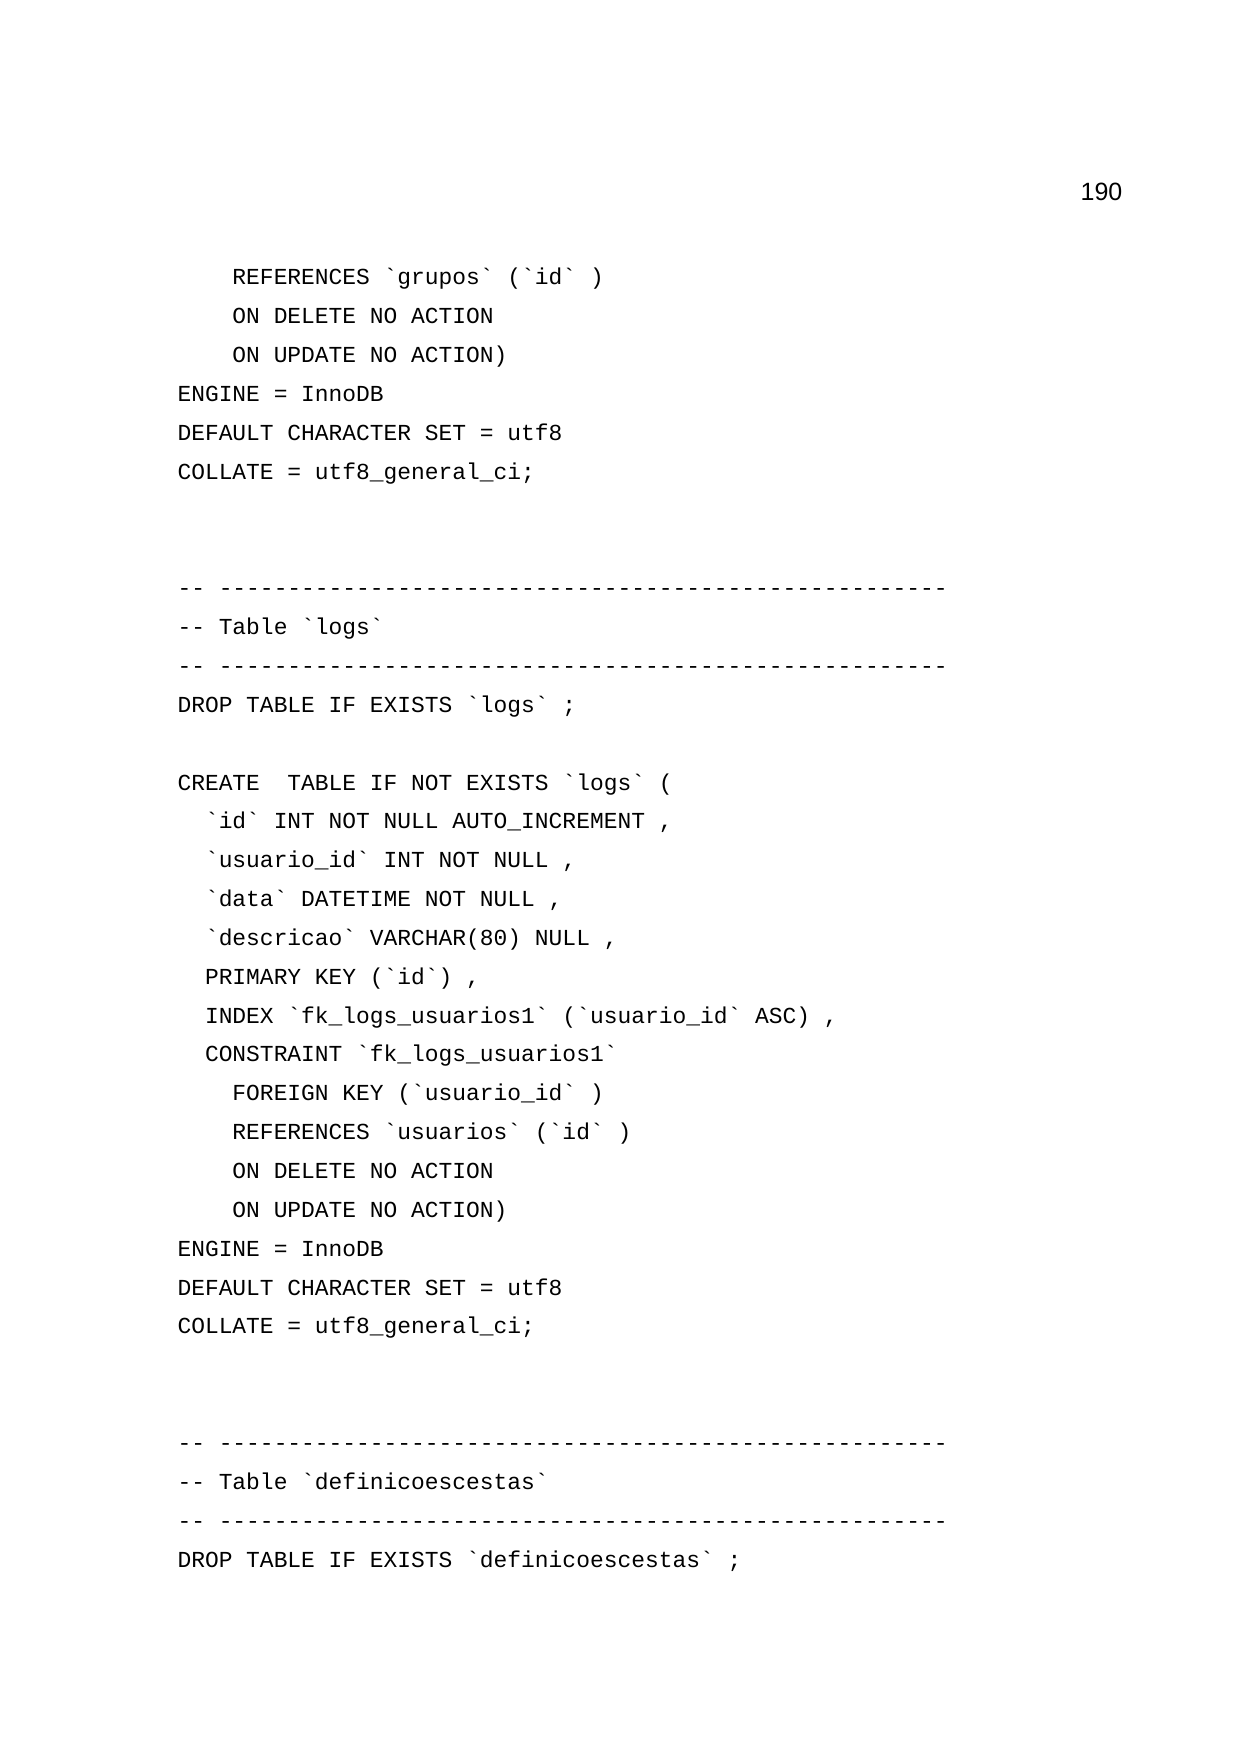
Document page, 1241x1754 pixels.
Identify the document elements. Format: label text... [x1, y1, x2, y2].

text CONSTRAINT `fk_logs_usuarios1` [177, 1043, 1122, 1069]
text -- Table `logs` [177, 615, 1122, 641]
text ON DELETE NO ACTION [177, 1159, 1122, 1185]
text -- Table `definicoescestas` [177, 1470, 1122, 1496]
text DEFAULT CHARACTER SET = utf8 [177, 421, 1122, 447]
text ON UPDATE NO ACTION) [177, 1198, 1122, 1224]
text `descricao` VARCHAR(80) NULL , [177, 926, 1122, 952]
text DROP TABLE IF EXISTS `definicoescestas` ; [177, 1548, 1122, 1574]
text DEFAULT CHARACTER SET = utf8 [177, 1276, 1122, 1302]
text COLLATE = utf8_general_ci; [177, 1315, 1122, 1341]
text -- ----------------------------------------------------- [177, 1509, 1122, 1535]
text -- ----------------------------------------------------- [177, 1431, 1122, 1457]
text ON DELETE NO ACTION [177, 304, 1122, 331]
text -- ----------------------------------------------------- [177, 577, 1122, 602]
text `data` DATETIME NOT NULL , [177, 887, 1122, 913]
text DROP TABLE IF EXISTS `logs` ; [177, 693, 1122, 719]
text CREATE TABLE IF NOT EXISTS `logs` ( [177, 771, 1122, 797]
text `usuario_id` INT NOT NULL , [177, 848, 1122, 874]
text PRIMARY KEY (`id`) , [177, 965, 1122, 991]
text REFERENCES `grupos` (`id` ) [177, 266, 1122, 292]
text FOREIGN KEY (`usuario_id` ) [177, 1082, 1122, 1108]
text -- ----------------------------------------------------- [177, 654, 1122, 680]
text REFERENCES `usuarios` (`id` ) [177, 1121, 1122, 1146]
text ENGINE = InnoDB [177, 1237, 1122, 1263]
text ENGINE = InnoDB [177, 382, 1122, 408]
text `id` INT NOT NULL AUTO_INCREMENT , [177, 810, 1122, 836]
text COLLATE = utf8_general_ci; [177, 460, 1122, 486]
text INDEX `fk_logs_usuarios1` (`usuario_id` ASC) , [177, 1004, 1122, 1030]
text ON UPDATE NO ACTION) [177, 343, 1122, 369]
